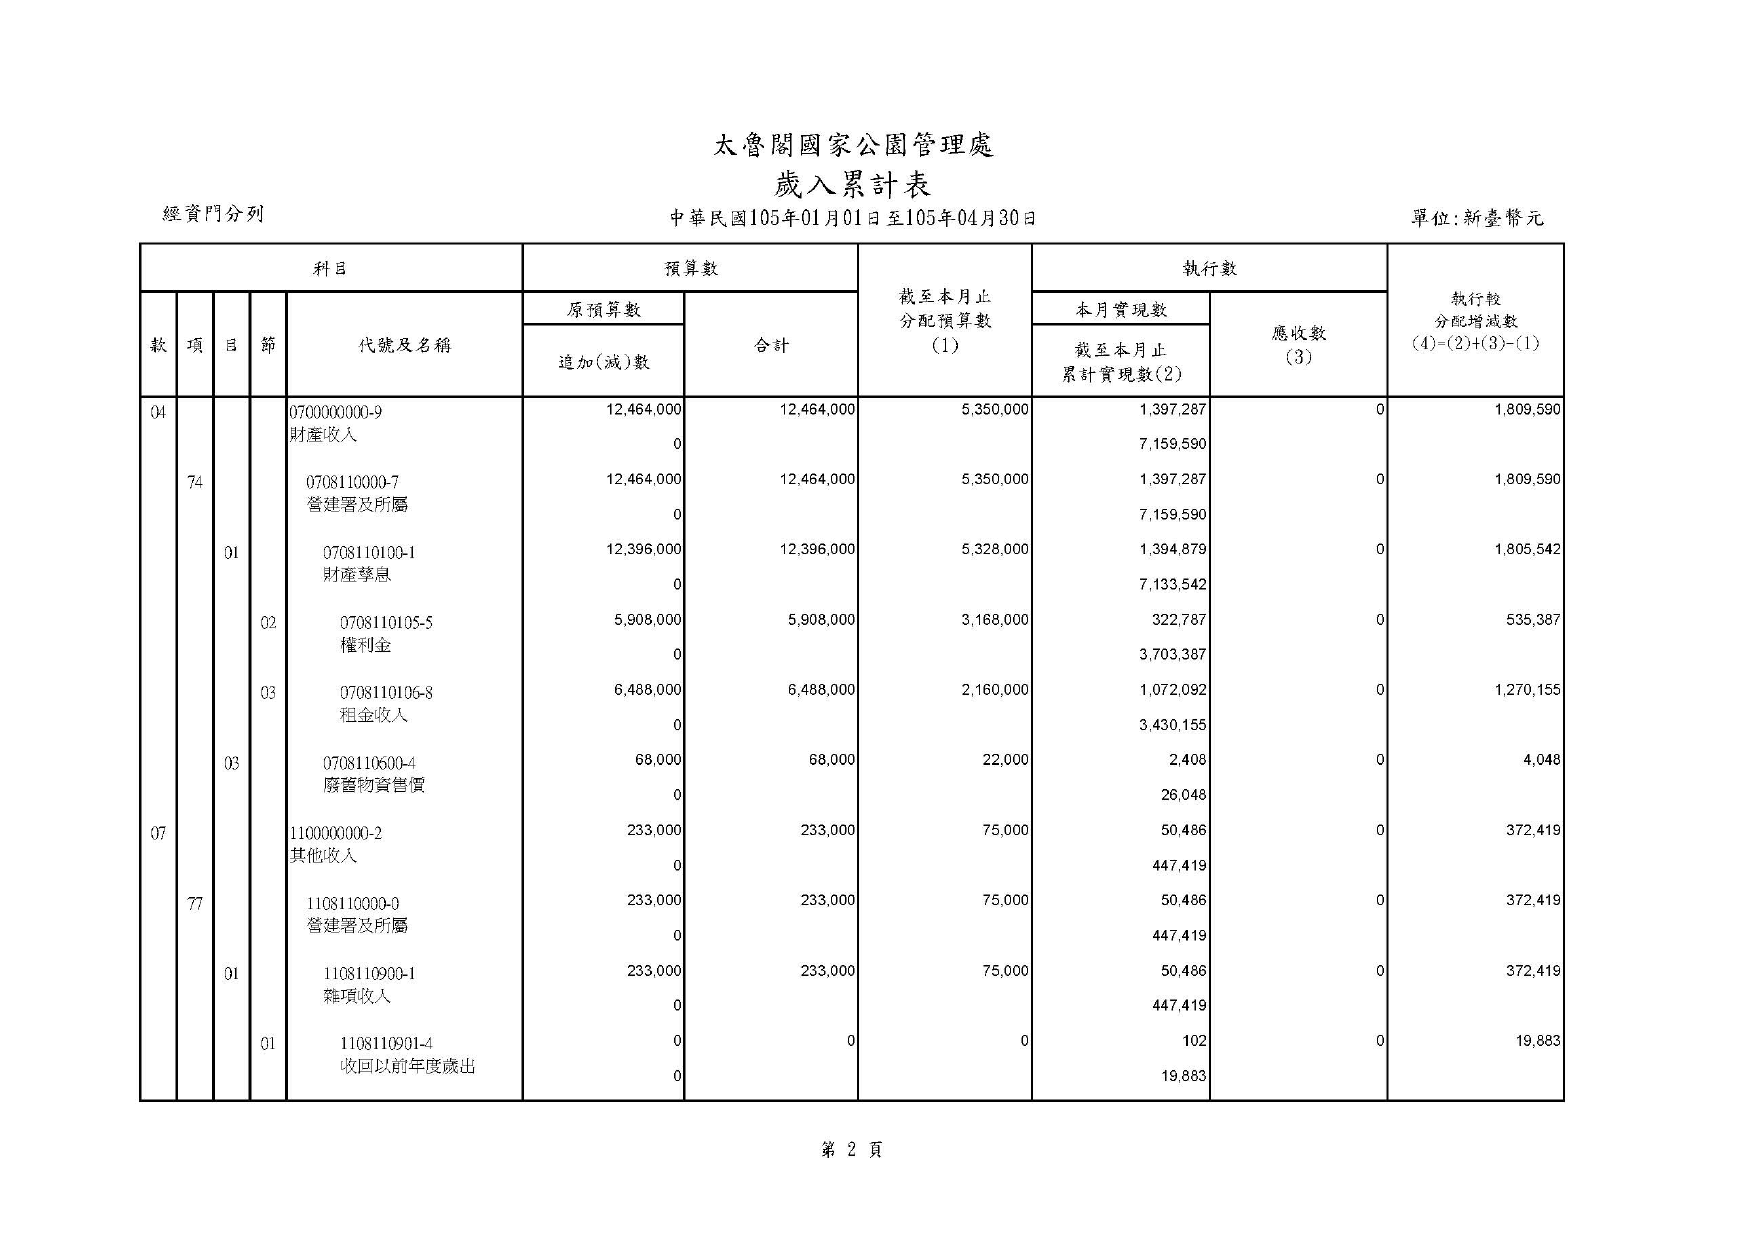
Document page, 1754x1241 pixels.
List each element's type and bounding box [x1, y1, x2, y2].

picture [59, 82, 1646, 1164]
